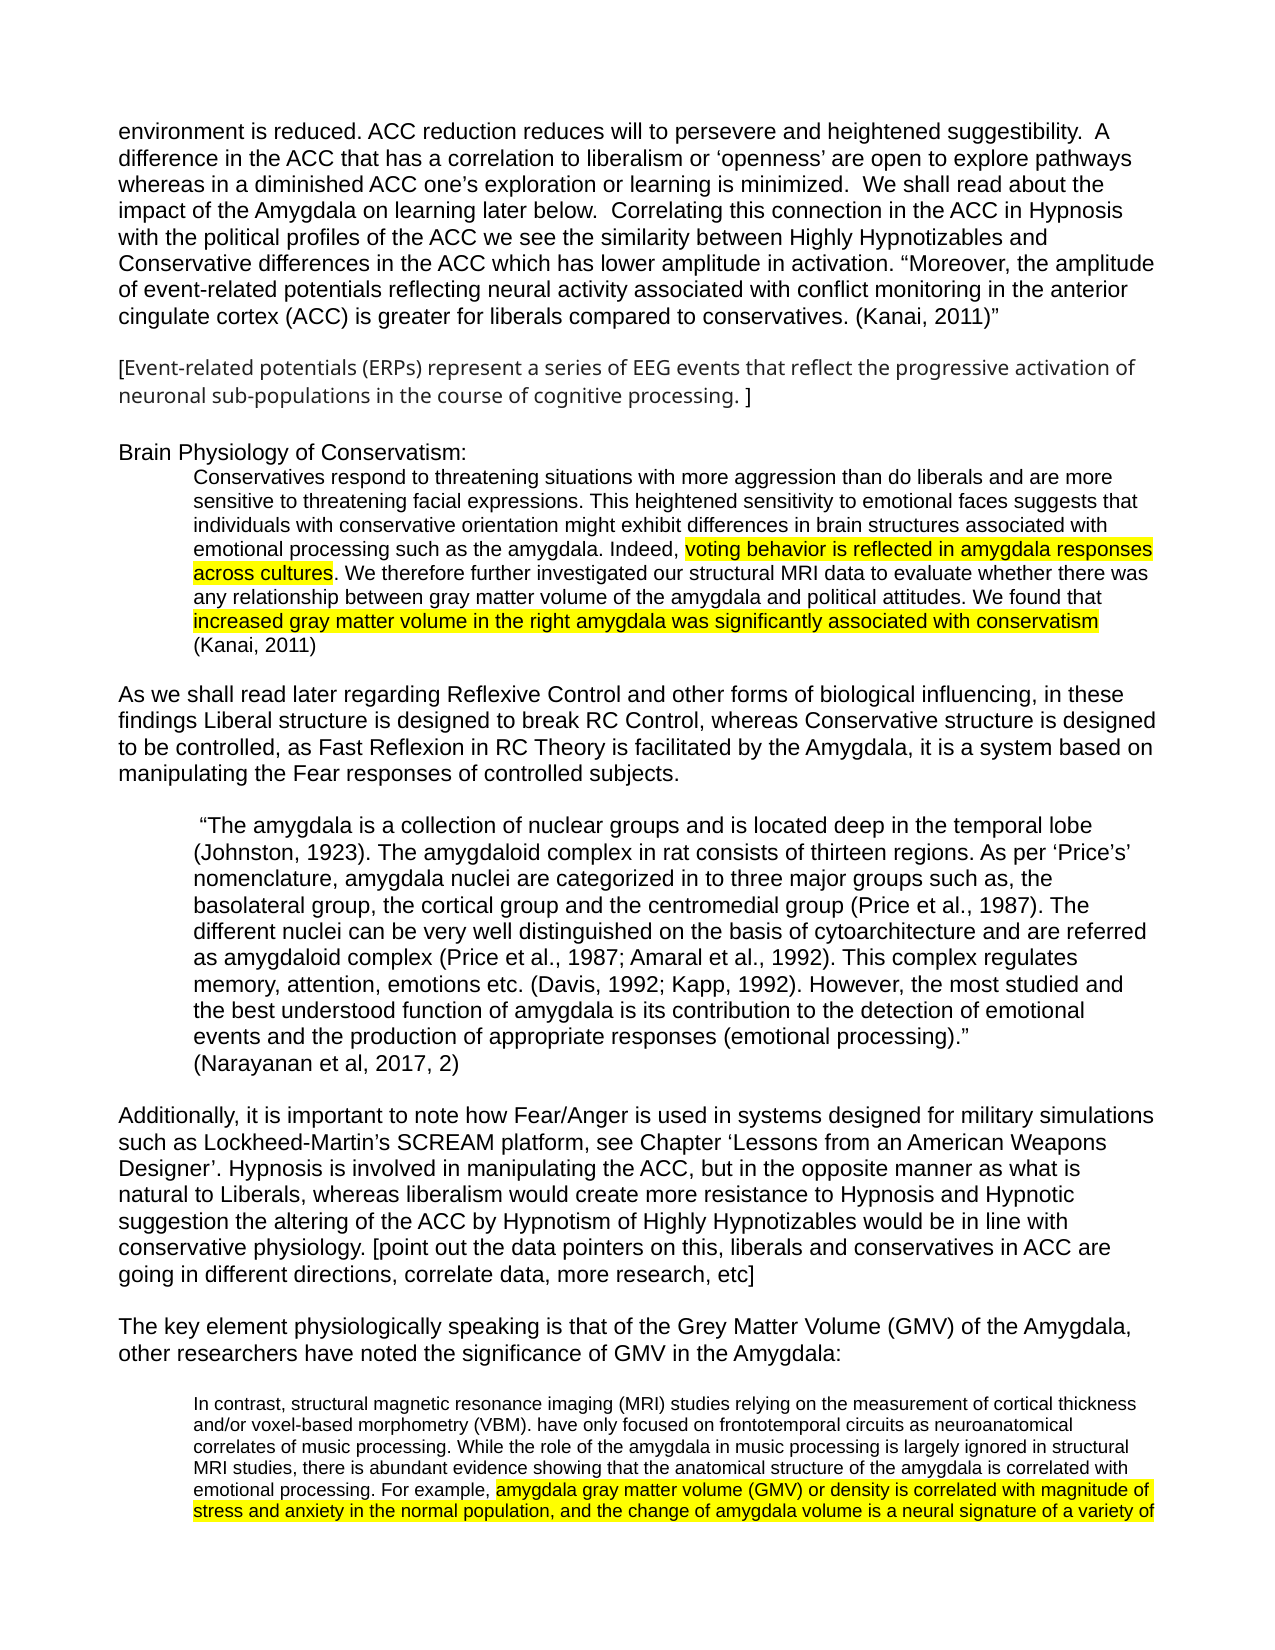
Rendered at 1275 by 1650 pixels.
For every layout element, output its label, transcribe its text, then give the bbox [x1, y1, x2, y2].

text (Narayanan et al, 2017, 2) [193, 1050, 1157, 1076]
text Additionally, it is important to note how Fear/Anger is used in systems designed for military simulations such as Lockheed-Martin’s SCREAM platform, see Chapter ‘Lessons from an American Weapons Designer’. Hypnosis is involved in manipulating the ACC, but in the opposite manner as what is natural to Liberals, whereas liberalism would create more resistance to Hypnosis and Hypnotic suggestion the altering of the ACC by Hypnotism of Highly Hypnotizables would be in line with conservative physiology. [point out the data pointers on this, liberals and conservatives in ACC are going in different directions, correlate data, more research, etc] [118, 1102, 1157, 1287]
text Brain Physiology of Conservatism: [118, 438, 1157, 465]
text “The amygdala is a collection of nuclear groups and is located deep in the temporal lobe (Johnston, 1923). The amygdaloid complex in rat consists of thirteen regions. As per ‘Price’s’ nomenclature, amygdala nuclei are categorized in to three major groups such as, the basolateral group, the cortical group and the centromedial group (Price et al., 1987). The different nuclei can be very well distinguished on the basis of cytoarchitecture and are referred as amygdaloid complex (Price et al., 1987; Amaral et al., 1992). This complex regulates memory, attention, emotions etc. (Davis, 1992; Kapp, 1992). However, the most studied and the best understood function of amygdala is its contribution to the detection of emotional events and the production of appropriate responses (emotional processing).” [193, 812, 1157, 1050]
text environment is reduced. ACC reduction reduces will to persevere and heightened suggestibility. A difference in the ACC that has a correlation to liberalism or ‘openness’ are open to explore pathways whereas in a diminished ACC one’s exploration or learning is minimized. We shall read about the impact of the Amygdala on learning later below. Correlating this connection in the ACC in Hypnosis with the political profiles of the ACC we see the similarity between Highly Hypnotizables and Conservative differences in the ACC which has lower amplitude in activation. “Moreover, the amplitude of event-related potentials reflecting neural activity associated with conflict monitoring in the anterior cingulate cortex (ACC) is greater for liberals compared to conservatives. (Kanai, 2011)” [118, 118, 1157, 329]
text [Event-related potentials (ERPs) represent a series of EEG events that reflect the progressive activation of neuronal sub-populations in the course of cognitive processing. ] [118, 353, 1157, 410]
text In contrast, structural magnetic resonance imaging (MRI) studies relying on the measurement of cortical thickness and/or voxel-based morphometry (VBM). have only focused on frontotemporal circuits as neuroanatomical correlates of music processing. While the role of the amygdala in music processing is largely ignored in structural MRI studies, there is abundant evidence showing that the anatomical structure of the amygdala is correlated with emotional processing. For example, amygdala gray matter volume (GMV) or density is correlated with magnitude of stress and anxiety in the normal population, and the change of amygdala volume is a neural signature of a variety of [193, 1392, 1157, 1522]
text Conservatives respond to threatening situations with more aggression than do liberals and are more sensitive to threatening facial expressions. This heightened sensitivity to emotional faces suggests that individuals with conservative orientation might exhibit differences in brain structures associated with emotional processing such as the amygdala. Indeed, voting behavior is reflected in amygdala responses across cultures. We therefore further investigated our structural MRI data to evaluate whether there was any relationship between gray matter volume of the amygdala and political attitudes. We found that increased gray matter volume in the right amygdala was significantly associated with conservatism (Kanai, 2011) [193, 465, 1157, 657]
text As we shall read later regarding Reflexive Control and other forms of biological influencing, in these findings Liberal structure is designed to break RC Control, whereas Conservative structure is designed to be controlled, as Fast Reflexion in RC Theory is facilitated by the Amygdala, it is a system based on manipulating the Fear responses of controlled subjects. [118, 681, 1157, 786]
text The key element physiologically speaking is that of the Grey Matter Volume (GMV) of the Amygdala, other researchers have noted the significance of GMV in the Amygdala: [118, 1313, 1157, 1366]
